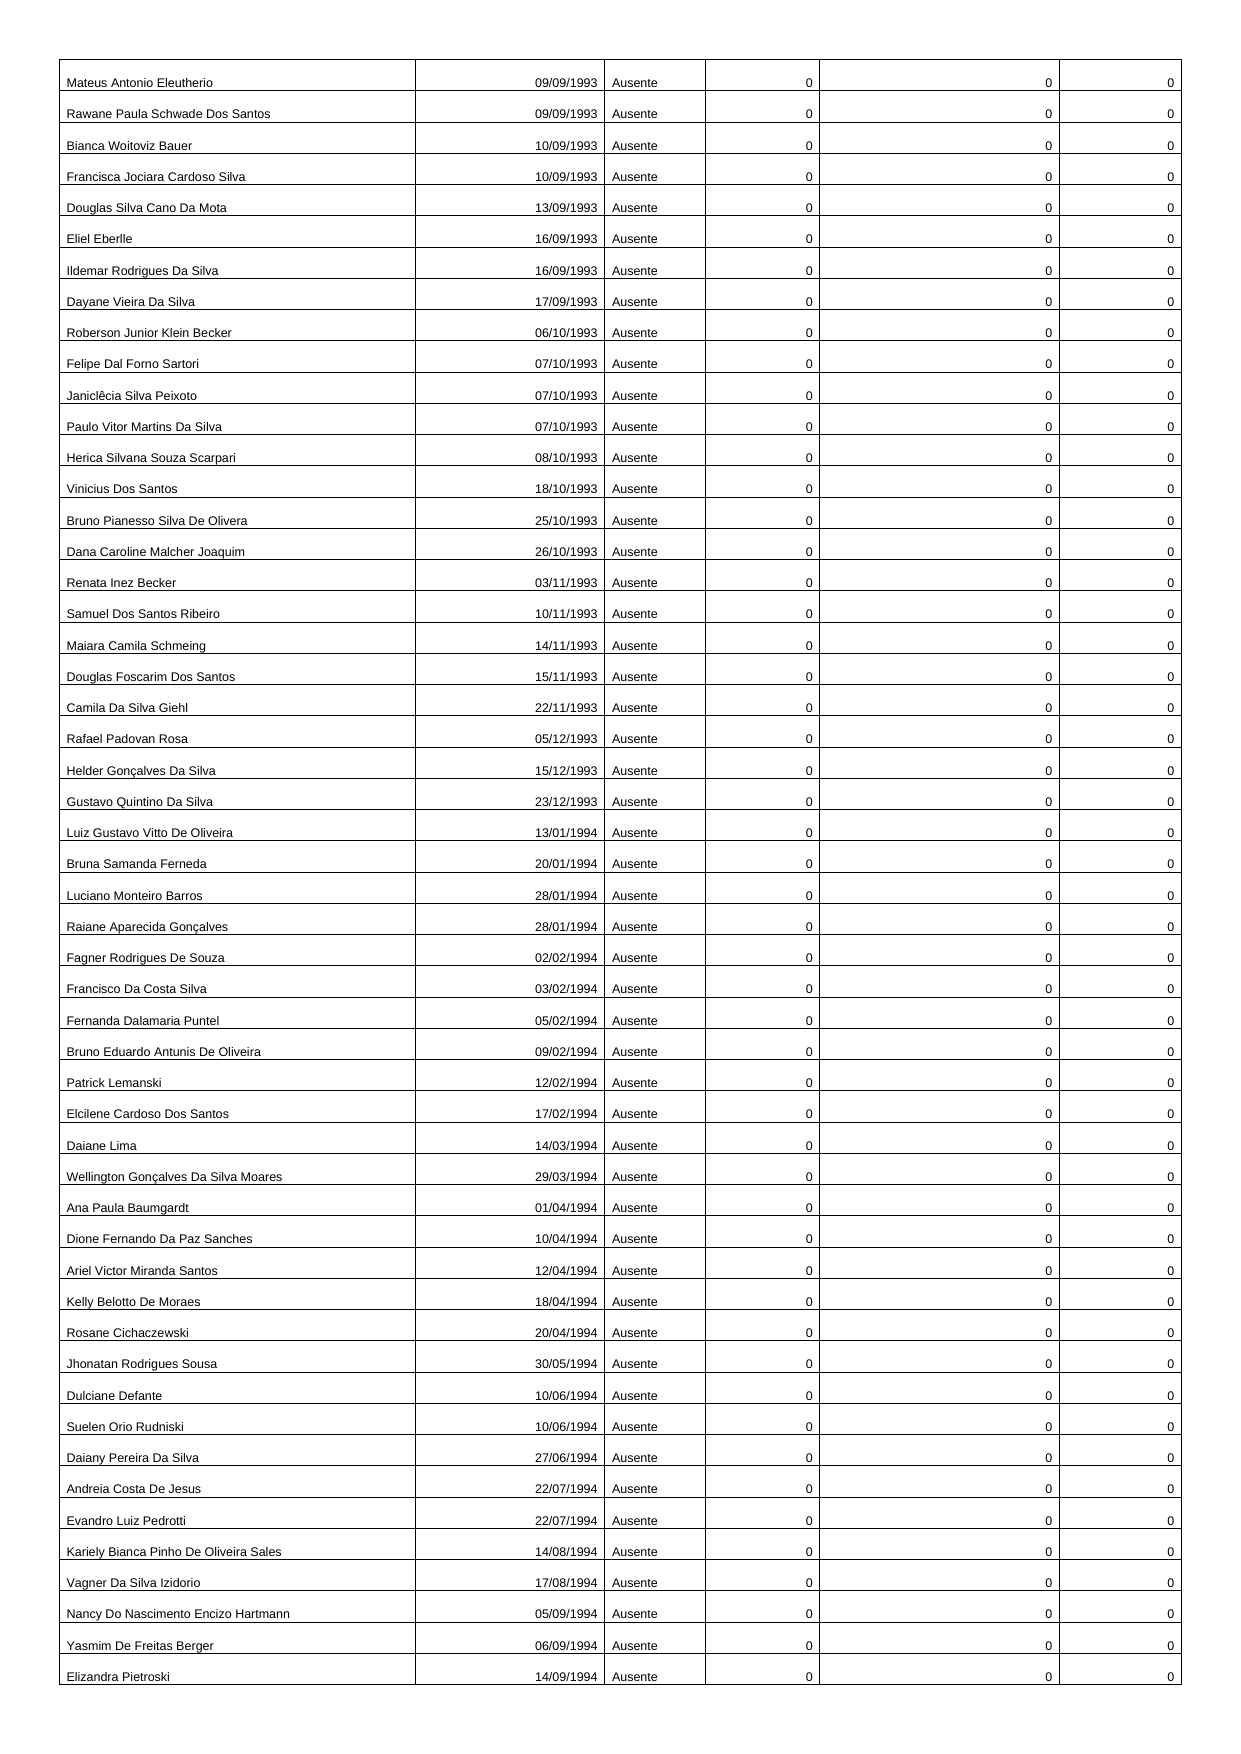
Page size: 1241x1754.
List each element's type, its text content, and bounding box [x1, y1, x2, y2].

table_cell 0 [820, 1404, 1059, 1434]
table_cell 0 [706, 1060, 819, 1090]
table_cell 0 [706, 185, 819, 215]
table_cell 0 [706, 591, 819, 622]
table_cell 0 [1060, 1654, 1181, 1684]
table_cell Ausente [605, 1560, 705, 1590]
table_cell 0 [706, 1373, 819, 1403]
table_cell Ausente [605, 1216, 705, 1247]
table_cell 0 [706, 966, 819, 997]
table_cell 0 [820, 1029, 1059, 1059]
table_cell Ausente [605, 185, 705, 215]
table_cell 02/02/1994 [416, 935, 604, 965]
table_cell Ausente [605, 216, 705, 247]
table_cell 0 [820, 248, 1059, 278]
table_cell Ausente [605, 154, 705, 184]
table_cell Maiara Camila Schmeing [60, 623, 415, 653]
table_cell 13/09/1993 [416, 185, 604, 215]
table_cell 0 [706, 998, 819, 1028]
table_cell 10/09/1993 [416, 154, 604, 184]
table_cell Ausente [605, 1341, 705, 1372]
table_cell 0 [1060, 810, 1181, 840]
table_cell 22/07/1994 [416, 1498, 604, 1528]
table_cell 0 [820, 1529, 1059, 1559]
table_cell 0 [820, 1591, 1059, 1622]
table_cell Ausente [605, 841, 705, 872]
table_cell 0 [706, 873, 819, 903]
table_cell 0 [820, 310, 1059, 340]
table_cell 0 [706, 1529, 819, 1559]
table_cell 0 [706, 748, 819, 778]
table_cell 0 [820, 404, 1059, 434]
table_cell 0 [706, 279, 819, 309]
table_cell Ausente [605, 341, 705, 372]
table_cell Ausente [605, 1060, 705, 1090]
table_cell Janiclêcia Silva Peixoto [60, 373, 415, 403]
table_cell 0 [820, 279, 1059, 309]
table_cell Dione Fernando Da Paz Sanches [60, 1216, 415, 1247]
table_cell Dayane Vieira Da Silva [60, 279, 415, 309]
table_cell Roberson Junior Klein Becker [60, 310, 415, 340]
table_cell Ausente [605, 91, 705, 122]
table_cell Ausente [605, 716, 705, 747]
table_cell Ausente [605, 1435, 705, 1465]
table_cell 0 [1060, 1216, 1181, 1247]
table_cell Camila Da Silva Giehl [60, 685, 415, 715]
table_cell 0 [820, 1185, 1059, 1215]
table_cell Francisca Jociara Cardoso Silva [60, 154, 415, 184]
table_cell 0 [706, 1466, 819, 1497]
table_cell Ausente [605, 404, 705, 434]
table_cell Elizandra Pietroski [60, 1654, 415, 1684]
table_cell 0 [1060, 154, 1181, 184]
table_cell Ausente [605, 1373, 705, 1403]
table_cell Ausente [605, 1029, 705, 1059]
table_cell Felipe Dal Forno Sartori [60, 341, 415, 372]
table_cell Kariely Bianca Pinho De Oliveira Sales [60, 1529, 415, 1559]
table_cell Dana Caroline Malcher Joaquim [60, 529, 415, 559]
table_cell 0 [1060, 1248, 1181, 1278]
table_cell Ausente [605, 1310, 705, 1340]
table_cell 0 [706, 1591, 819, 1622]
table_cell 05/12/1993 [416, 716, 604, 747]
table_cell 0 [1060, 1123, 1181, 1153]
table_cell 29/03/1994 [416, 1154, 604, 1184]
table_cell Paulo Vitor Martins Da Silva [60, 404, 415, 434]
table_cell 07/10/1993 [416, 404, 604, 434]
table_cell Rawane Paula Schwade Dos Santos [60, 91, 415, 122]
table_cell 0 [1060, 1373, 1181, 1403]
table_cell 0 [706, 1310, 819, 1340]
table_cell Ildemar Rodrigues Da Silva [60, 248, 415, 278]
table_cell Douglas Silva Cano Da Mota [60, 185, 415, 215]
table_cell Ausente [605, 1248, 705, 1278]
table_cell 0 [820, 466, 1059, 497]
table_cell Patrick Lemanski [60, 1060, 415, 1090]
table_cell 0 [706, 60, 819, 90]
table_cell 0 [1060, 498, 1181, 528]
table_cell Ausente [605, 748, 705, 778]
table_cell Evandro Luiz Pedrotti [60, 1498, 415, 1528]
table_cell 0 [1060, 1341, 1181, 1372]
table_cell 0 [706, 435, 819, 465]
table_cell Andreia Costa De Jesus [60, 1466, 415, 1497]
table_cell 09/02/1994 [416, 1029, 604, 1059]
table_cell Jhonatan Rodrigues Sousa [60, 1341, 415, 1372]
table_cell 26/10/1993 [416, 529, 604, 559]
table_cell 28/01/1994 [416, 873, 604, 903]
table_cell 0 [706, 1498, 819, 1528]
table_cell Daiany Pereira Da Silva [60, 1435, 415, 1465]
table_cell 0 [1060, 873, 1181, 903]
table_cell 0 [820, 623, 1059, 653]
table_cell 0 [706, 216, 819, 247]
table_cell Ausente [605, 1091, 705, 1122]
table_cell 0 [706, 373, 819, 403]
table_cell 0 [706, 341, 819, 372]
table_cell 08/10/1993 [416, 435, 604, 465]
table_cell 20/01/1994 [416, 841, 604, 872]
table_cell Ausente [605, 654, 705, 684]
table_cell 0 [1060, 310, 1181, 340]
table_cell Vagner Da Silva Izidorio [60, 1560, 415, 1590]
table_cell 0 [706, 91, 819, 122]
table_cell 0 [1060, 248, 1181, 278]
table_cell 0 [820, 810, 1059, 840]
table_cell 0 [820, 529, 1059, 559]
table_cell 0 [1060, 404, 1181, 434]
table_cell 0 [1060, 623, 1181, 653]
table_cell 0 [820, 185, 1059, 215]
table_cell 05/09/1994 [416, 1591, 604, 1622]
table_cell 0 [1060, 60, 1181, 90]
table_cell Ausente [605, 248, 705, 278]
table_cell 0 [1060, 1466, 1181, 1497]
table_cell 14/08/1994 [416, 1529, 604, 1559]
table_cell Ausente [605, 1623, 705, 1653]
table_cell Rafael Padovan Rosa [60, 716, 415, 747]
table_cell Eliel Eberlle [60, 216, 415, 247]
table_cell Ausente [605, 685, 705, 715]
table_cell Ausente [605, 1591, 705, 1622]
table_cell Yasmim De Freitas Berger [60, 1623, 415, 1653]
table_cell 10/04/1994 [416, 1216, 604, 1247]
table_cell 0 [706, 1560, 819, 1590]
table_cell 0 [706, 904, 819, 934]
table_cell 0 [1060, 1060, 1181, 1090]
table_cell 0 [1060, 716, 1181, 747]
table_cell 17/09/1993 [416, 279, 604, 309]
table_cell 16/09/1993 [416, 248, 604, 278]
table_cell 14/09/1994 [416, 1654, 604, 1684]
table_cell 0 [706, 1029, 819, 1059]
table_cell 0 [706, 404, 819, 434]
table_cell 0 [820, 1623, 1059, 1653]
table_cell Fagner Rodrigues De Souza [60, 935, 415, 965]
table_cell 0 [1060, 1435, 1181, 1465]
table_cell Ausente [605, 591, 705, 622]
table_cell 03/02/1994 [416, 966, 604, 997]
table_cell 16/09/1993 [416, 216, 604, 247]
table_cell 0 [820, 685, 1059, 715]
table_cell 10/09/1993 [416, 123, 604, 153]
table_cell 13/01/1994 [416, 810, 604, 840]
table_cell 0 [706, 1623, 819, 1653]
table_cell 0 [820, 498, 1059, 528]
table_cell 0 [820, 1341, 1059, 1372]
table_cell 17/08/1994 [416, 1560, 604, 1590]
table_cell Samuel Dos Santos Ribeiro [60, 591, 415, 622]
table_cell 0 [1060, 998, 1181, 1028]
table_cell Ausente [605, 966, 705, 997]
table_cell 20/04/1994 [416, 1310, 604, 1340]
table_cell Ausente [605, 1279, 705, 1309]
table_cell 0 [706, 1216, 819, 1247]
table_cell Ariel Victor Miranda Santos [60, 1248, 415, 1278]
table_cell 0 [706, 466, 819, 497]
table_cell 0 [820, 341, 1059, 372]
table_cell 0 [706, 1279, 819, 1309]
table_cell 09/09/1993 [416, 91, 604, 122]
table_cell 0 [1060, 373, 1181, 403]
table_cell Ausente [605, 310, 705, 340]
table_cell Rosane Cichaczewski [60, 1310, 415, 1340]
table_cell Wellington Gonçalves Da Silva Moares [60, 1154, 415, 1184]
table_cell 09/09/1993 [416, 60, 604, 90]
table_cell 0 [820, 998, 1059, 1028]
table_cell 05/02/1994 [416, 998, 604, 1028]
table_cell 0 [1060, 1154, 1181, 1184]
table_cell 0 [1060, 1560, 1181, 1590]
table_cell Helder Gonçalves Da Silva [60, 748, 415, 778]
table_cell Dulciane Defante [60, 1373, 415, 1403]
table_cell Ausente [605, 498, 705, 528]
table_cell 0 [706, 123, 819, 153]
table_cell 0 [706, 716, 819, 747]
table_cell Ausente [605, 1654, 705, 1684]
table_cell Fernanda Dalamaria Puntel [60, 998, 415, 1028]
table_cell 0 [820, 1091, 1059, 1122]
table_cell 0 [1060, 935, 1181, 965]
table_cell 0 [820, 60, 1059, 90]
table_cell Herica Silvana Souza Scarpari [60, 435, 415, 465]
table_cell 0 [820, 966, 1059, 997]
table_cell 0 [706, 623, 819, 653]
table_cell 0 [1060, 1498, 1181, 1528]
table_cell 0 [706, 1341, 819, 1372]
table_cell 0 [1060, 185, 1181, 215]
table_cell 0 [820, 1154, 1059, 1184]
table_cell 0 [1060, 1279, 1181, 1309]
table_cell Ausente [605, 1498, 705, 1528]
table_cell 0 [820, 935, 1059, 965]
table_cell Gustavo Quintino Da Silva [60, 779, 415, 809]
table_cell 12/04/1994 [416, 1248, 604, 1278]
table_cell 0 [820, 1060, 1059, 1090]
table_cell 0 [820, 748, 1059, 778]
table_cell Bruna Samanda Ferneda [60, 841, 415, 872]
table_cell 17/02/1994 [416, 1091, 604, 1122]
table_cell 0 [706, 529, 819, 559]
table_cell 0 [706, 1123, 819, 1153]
table_cell 25/10/1993 [416, 498, 604, 528]
table_cell 0 [820, 123, 1059, 153]
table_cell 0 [706, 498, 819, 528]
table_cell 0 [706, 1404, 819, 1434]
table_cell 03/11/1993 [416, 560, 604, 590]
table_cell 0 [706, 841, 819, 872]
table_cell Luciano Monteiro Barros [60, 873, 415, 903]
table_cell 0 [1060, 435, 1181, 465]
table_cell Raiane Aparecida Gonçalves [60, 904, 415, 934]
table_cell 0 [706, 1654, 819, 1684]
table_cell 0 [820, 1310, 1059, 1340]
table_cell Suelen Orio Rudniski [60, 1404, 415, 1434]
table_cell 01/04/1994 [416, 1185, 604, 1215]
table_cell Ausente [605, 1404, 705, 1434]
table_cell 0 [1060, 654, 1181, 684]
table_cell 0 [706, 1248, 819, 1278]
table_cell Ausente [605, 279, 705, 309]
table_cell 10/11/1993 [416, 591, 604, 622]
table_cell Ausente [605, 779, 705, 809]
table_cell 30/05/1994 [416, 1341, 604, 1372]
table_cell Ausente [605, 529, 705, 559]
table_cell Ausente [605, 935, 705, 965]
table_cell 0 [1060, 779, 1181, 809]
table_cell 23/12/1993 [416, 779, 604, 809]
table_cell 15/12/1993 [416, 748, 604, 778]
table_cell 0 [706, 810, 819, 840]
table_cell 0 [820, 1123, 1059, 1153]
table_cell Ausente [605, 1185, 705, 1215]
table_cell Ausente [605, 1466, 705, 1497]
table_cell Douglas Foscarim Dos Santos [60, 654, 415, 684]
table_cell 0 [820, 779, 1059, 809]
table_cell Ausente [605, 435, 705, 465]
table_cell 0 [820, 560, 1059, 590]
table_cell 0 [820, 1373, 1059, 1403]
table_cell 18/04/1994 [416, 1279, 604, 1309]
table_cell Bianca Woitoviz Bauer [60, 123, 415, 153]
table_cell 0 [820, 873, 1059, 903]
table_cell 0 [1060, 1404, 1181, 1434]
table_cell 0 [1060, 560, 1181, 590]
table_cell 0 [820, 654, 1059, 684]
table_cell 0 [706, 310, 819, 340]
table_cell 07/10/1993 [416, 341, 604, 372]
table_cell 0 [1060, 591, 1181, 622]
table_cell 10/06/1994 [416, 1404, 604, 1434]
table_cell 14/11/1993 [416, 623, 604, 653]
table_cell 0 [820, 904, 1059, 934]
table_cell 0 [820, 1466, 1059, 1497]
table_cell 10/06/1994 [416, 1373, 604, 1403]
table_cell 0 [1060, 216, 1181, 247]
table_cell 14/03/1994 [416, 1123, 604, 1153]
table_cell Kelly Belotto De Moraes [60, 1279, 415, 1309]
table_cell 06/09/1994 [416, 1623, 604, 1653]
table_cell 0 [706, 935, 819, 965]
table_cell Mateus Antonio Eleutherio [60, 60, 415, 90]
table_cell Ausente [605, 904, 705, 934]
table_cell 0 [1060, 1623, 1181, 1653]
table_cell 07/10/1993 [416, 373, 604, 403]
table_cell 0 [706, 560, 819, 590]
table_cell Ana Paula Baumgardt [60, 1185, 415, 1215]
table_cell 0 [820, 716, 1059, 747]
table_cell Vinicius Dos Santos [60, 466, 415, 497]
table_cell Daiane Lima [60, 1123, 415, 1153]
table_cell 15/11/1993 [416, 654, 604, 684]
table_cell 0 [820, 1560, 1059, 1590]
table_cell Ausente [605, 998, 705, 1028]
table_cell Renata Inez Becker [60, 560, 415, 590]
table_cell 0 [1060, 904, 1181, 934]
table_cell 22/07/1994 [416, 1466, 604, 1497]
table_cell 0 [820, 591, 1059, 622]
table_cell Bruno Eduardo Antunis De Oliveira [60, 1029, 415, 1059]
table_cell 0 [706, 1435, 819, 1465]
table_cell 0 [706, 248, 819, 278]
table_cell 0 [706, 654, 819, 684]
table_cell 0 [820, 216, 1059, 247]
table_cell Ausente [605, 60, 705, 90]
table_cell 0 [706, 1154, 819, 1184]
table_cell Ausente [605, 560, 705, 590]
table_cell Elcilene Cardoso Dos Santos [60, 1091, 415, 1122]
table_cell 0 [1060, 123, 1181, 153]
table_cell 0 [706, 1091, 819, 1122]
table_cell 0 [1060, 1591, 1181, 1622]
table_cell 0 [820, 1248, 1059, 1278]
table_cell Ausente [605, 1123, 705, 1153]
table_cell Bruno Pianesso Silva De Olivera [60, 498, 415, 528]
table_cell Luiz Gustavo Vitto De Oliveira [60, 810, 415, 840]
table_cell 0 [1060, 466, 1181, 497]
table_cell 0 [1060, 841, 1181, 872]
table_cell 0 [820, 1435, 1059, 1465]
table_cell 0 [706, 154, 819, 184]
table_cell 0 [1060, 685, 1181, 715]
table_cell 0 [706, 685, 819, 715]
table_cell 0 [1060, 1310, 1181, 1340]
table_cell 0 [1060, 529, 1181, 559]
table_cell 0 [820, 435, 1059, 465]
table_cell Nancy Do Nascimento Encizo Hartmann [60, 1591, 415, 1622]
table_cell 06/10/1993 [416, 310, 604, 340]
table_cell 0 [1060, 1185, 1181, 1215]
table_cell 0 [820, 1498, 1059, 1528]
table_cell 0 [706, 779, 819, 809]
table_cell 0 [1060, 748, 1181, 778]
table_cell Ausente [605, 123, 705, 153]
table_cell 0 [1060, 1529, 1181, 1559]
table_cell 0 [1060, 279, 1181, 309]
table_cell 0 [820, 841, 1059, 872]
table_cell 0 [706, 1185, 819, 1215]
table_cell 27/06/1994 [416, 1435, 604, 1465]
table_cell 0 [1060, 966, 1181, 997]
table_cell 0 [820, 154, 1059, 184]
table_cell 0 [820, 1654, 1059, 1684]
table_cell 0 [1060, 341, 1181, 372]
table_cell Francisco Da Costa Silva [60, 966, 415, 997]
table_cell 22/11/1993 [416, 685, 604, 715]
table_cell 28/01/1994 [416, 904, 604, 934]
table_cell 0 [820, 1279, 1059, 1309]
table_cell Ausente [605, 466, 705, 497]
table_cell 0 [820, 1216, 1059, 1247]
table_cell 18/10/1993 [416, 466, 604, 497]
table_cell 0 [820, 91, 1059, 122]
table_cell 0 [820, 373, 1059, 403]
table_cell 0 [1060, 1029, 1181, 1059]
table_cell 0 [1060, 1091, 1181, 1122]
table_cell 0 [1060, 91, 1181, 122]
table_cell Ausente [605, 1154, 705, 1184]
table_cell Ausente [605, 1529, 705, 1559]
table_cell Ausente [605, 623, 705, 653]
table_cell Ausente [605, 373, 705, 403]
table_cell Ausente [605, 873, 705, 903]
table_cell Ausente [605, 810, 705, 840]
table_cell 12/02/1994 [416, 1060, 604, 1090]
